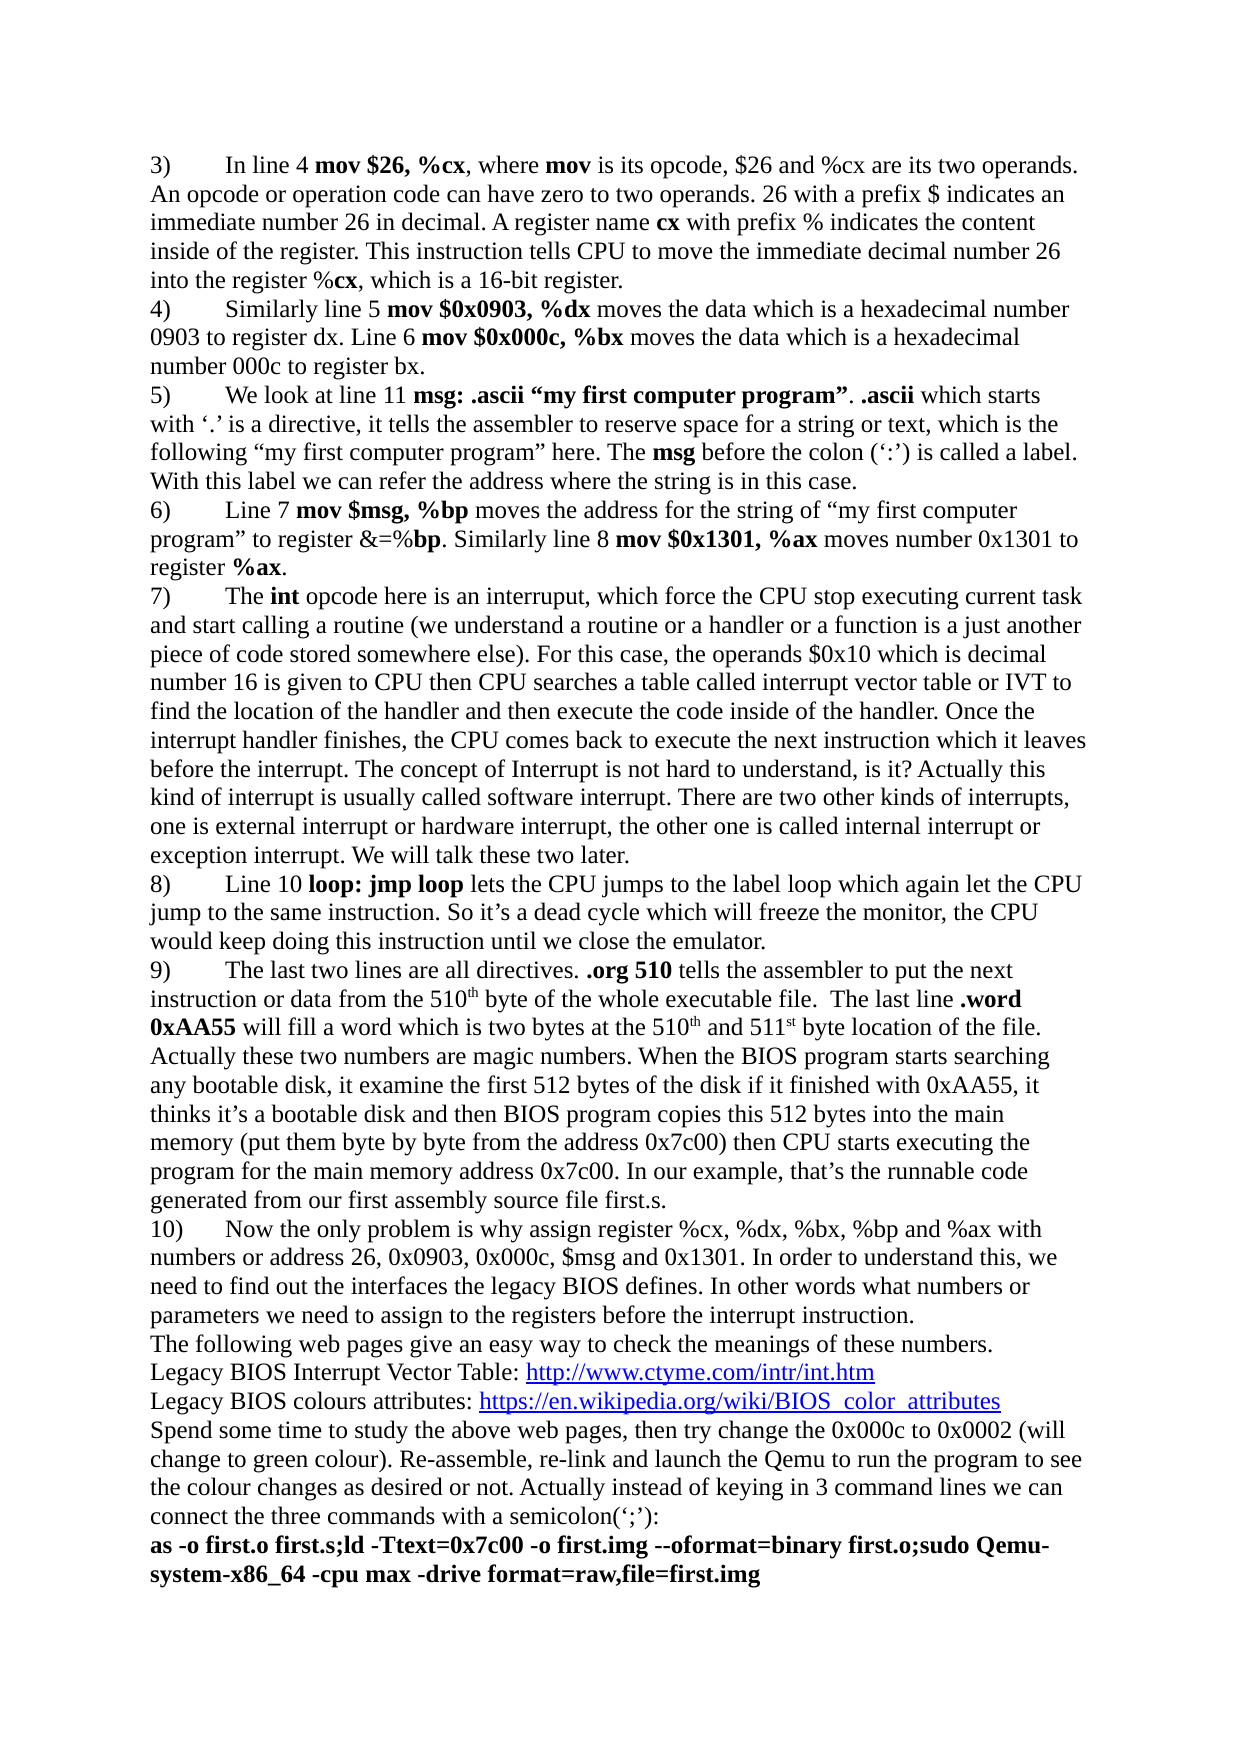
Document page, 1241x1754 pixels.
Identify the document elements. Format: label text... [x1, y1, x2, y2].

list Line 7 mov $msg, %bp moves the address for the string of “my first computer program” to register &=%bp. Similarly line 8 mov $0x1301, %ax moves number 0x1301 to register %ax. [150, 495, 1090, 581]
list We look at line 11 msg: .ascii “my first computer program”. .ascii which starts with ‘.’ is a directive, it tells the assembler to reserve space for a string or text, which is the following “my first computer program” here. The msg before the colon (‘:’) is called a label. With this label we can refer the address where the string is in this case. [150, 380, 1090, 495]
text as -o first.o first.s;ld -Ttext=0x7c00 -o first.img --oformat=binary first.o;sudo Qemu-system-x86_64 -cpu max -drive format=raw,file=first.img [150, 1530, 1090, 1587]
list Similarly line 5 mov $0x0903, %dx moves the data which is a hexadecimal number 0903 to register dx. Line 6 mov $0x000c, %bx moves the data which is a hexadecimal number 000c to register bx. [150, 294, 1090, 380]
list Line 10 loop: jmp loop lets the CPU jumps to the label loop which again let the CPU jump to the same instruction. So it’s a dead cycle which will freeze the monitor, the CPU would keep doing this instruction until we close the emulator. [150, 869, 1090, 955]
text Legacy BIOS colours attributes: https://en.wikipedia.org/wiki/BIOS_color_attributes [150, 1386, 1090, 1415]
list The last two lines are all directives. .org 510 tells the assembler to put the next instruction or data from the 510th byte of the whole executable file. The last line .word 0xAA55 will fill a word which is two bytes at the 510th and 511st byte location of the file. Actually these two numbers are magic numbers. When the BIOS program starts searching any bootable disk, it examine the first 512 bytes of the disk if it finished with 0xAA55, it thinks it’s a bootable disk and then BIOS program copies this 512 bytes into the main memory (put them byte by byte from the address 0x7c00) then CPU starts executing the program for the main memory address 0x7c00. In our example, that’s the runnable code generated from our first assembly source file first.s. [150, 955, 1090, 1214]
list Now the only problem is why assign register %cx, %dx, %bx, %bp and %ax with numbers or address 26, 0x0903, 0x000c, $msg and 0x1301. In order to understand this, we need to find out the interfaces the legacy BIOS defines. In other words what numbers or parameters we need to assign to the registers before the interrupt instruction. [150, 1214, 1090, 1329]
text Spend some time to study the above web pages, then try change the 0x000c to 0x0002 (will change to green colour). Re-assemble, re-link and launch the Qemu to run the program to see the colour changes as desired or not. Actually instead of keying in 3 command lines we can connect the three commands with a semicolon(‘;’): [150, 1415, 1090, 1530]
list The following web pages give an easy way to check the meanings of these numbers. [150, 1329, 1090, 1357]
list The int opcode here is an interruput, which force the CPU stop executing current task and start calling a routine (we understand a routine or a handler or a function is a just another piece of code stored somewhere else). For this case, the operands $0x10 which is decimal number 16 is given to CPU then CPU searches a table called interrupt vector table or IVT to find the location of the handler and then execute the code inside of the handler. Once the interrupt handler finishes, the CPU comes back to execute the next instruction which it leaves before the interrupt. The concept of Interrupt is not hard to understand, is it? Actually this kind of interrupt is usually called software interrupt. There are two other kinds of interrupts, one is external interrupt or hardware interrupt, the other one is called internal interrupt or exception interrupt. We will talk these two later. [150, 581, 1090, 869]
text Legacy BIOS Interrupt Vector Table: http://www.ctyme.com/intr/int.htm [150, 1357, 1090, 1386]
list In line 4 mov $26, %cx, where mov is its opcode, $26 and %cx are its two operands. An opcode or operation code can have zero to two operands. 26 with a prefix $ indicates an immediate number 26 in decimal. A register name cx with prefix % indicates the content inside of the register. This instruction tells CPU to move the immediate decimal number 26 into the register %cx, which is a 16-bit register. [150, 150, 1090, 294]
